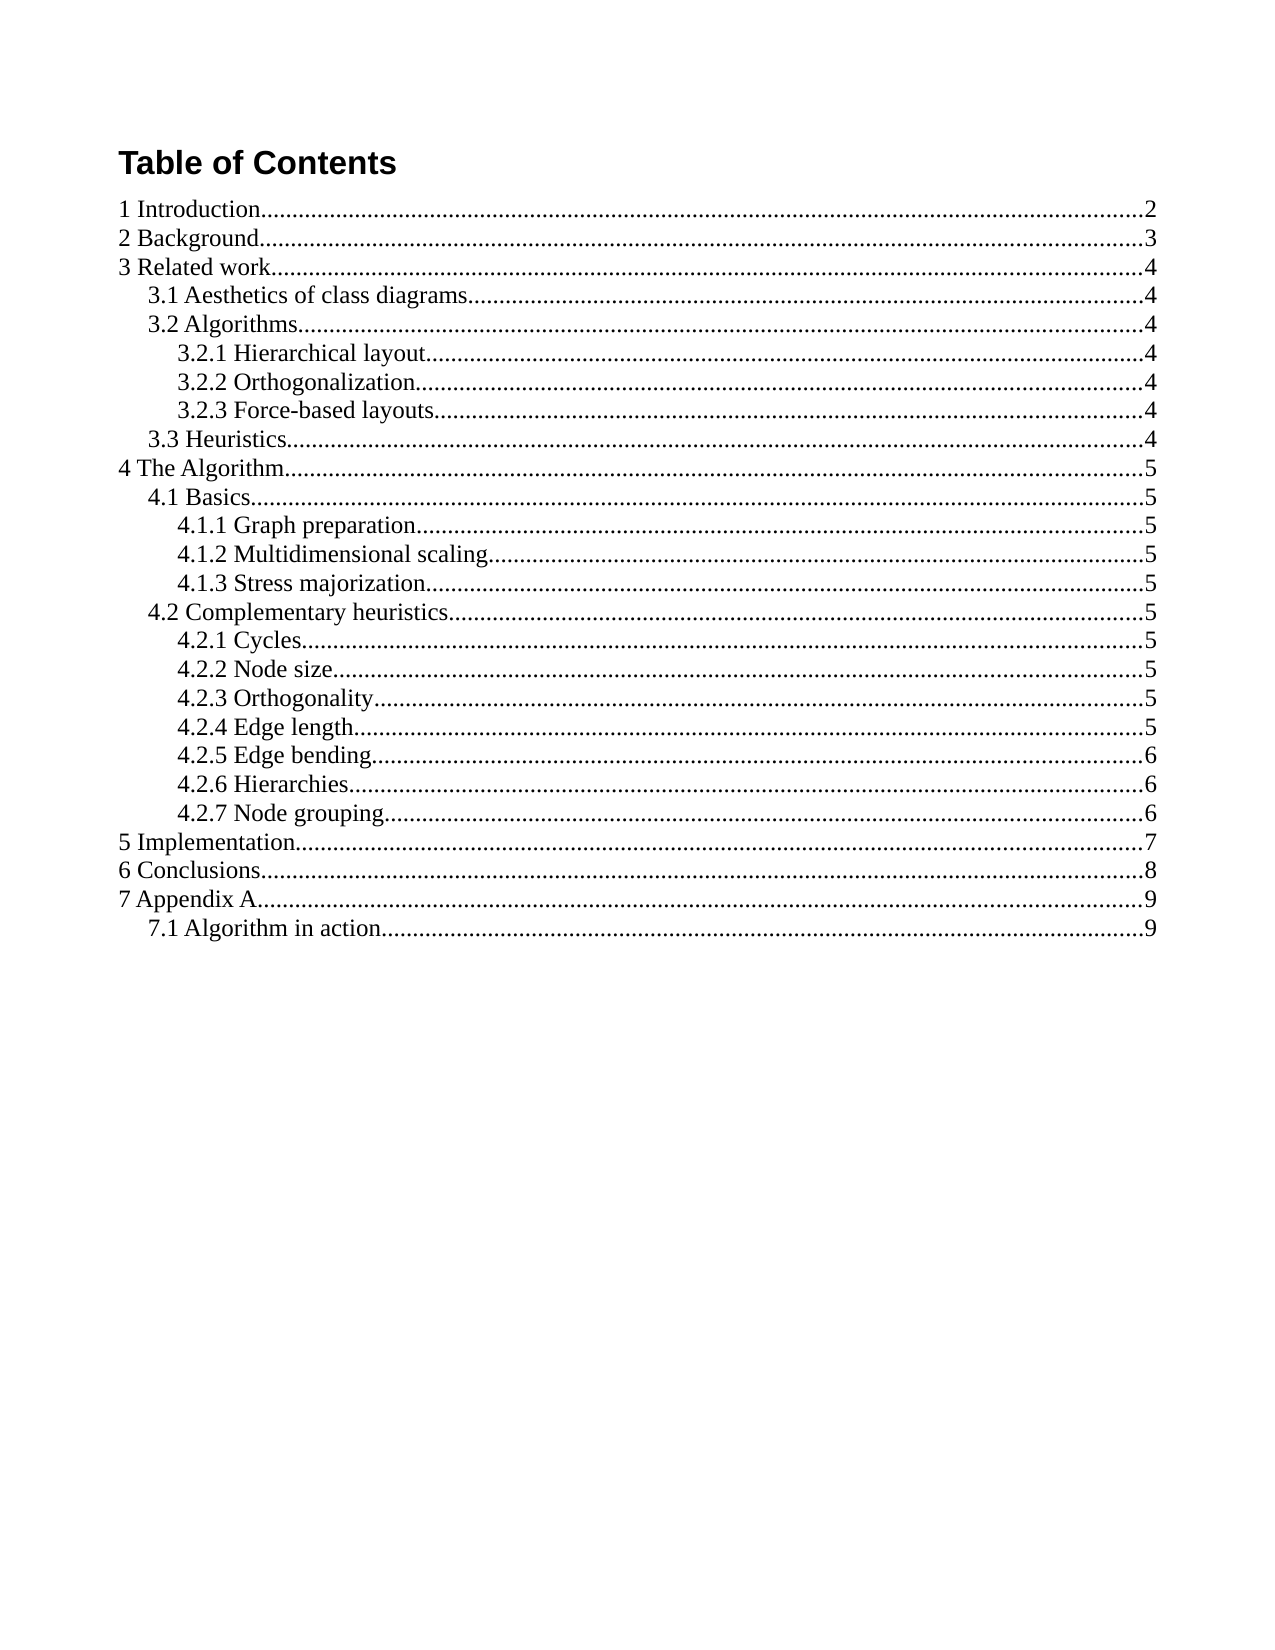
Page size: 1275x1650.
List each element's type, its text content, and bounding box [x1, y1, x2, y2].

text 4.1.3 Stress majorization 5 [177, 568, 1157, 597]
text 4.2.1 Cycles 5 [177, 625, 1157, 654]
text 2 Background 3 [118, 223, 1157, 252]
text 1 Introduction 2 [118, 194, 1157, 223]
text 3.2.2 Orthogonalization 4 [177, 367, 1157, 395]
text 4.2.2 Node size 5 [177, 654, 1157, 683]
text 4.2.5 Edge bending 6 [177, 740, 1157, 769]
text 3.2.3 Force-based layouts 4 [177, 395, 1157, 424]
text 4 The Algorithm 5 [118, 453, 1157, 482]
text 4.2.6 Hierarchies 6 [177, 769, 1157, 798]
text 4.2.4 Edge length 5 [177, 712, 1157, 740]
text 3.2.1 Hierarchical layout 4 [177, 338, 1157, 367]
text 4.2 Complementary heuristics 5 [148, 597, 1157, 625]
text 7 Appendix A 9 [118, 884, 1157, 913]
text 5 Implementation 7 [118, 827, 1157, 855]
text 3.3 Heuristics 4 [148, 424, 1157, 453]
text 4.1 Basics 5 [148, 482, 1157, 510]
text 4.1.2 Multidimensional scaling 5 [177, 539, 1157, 568]
text 4.1.1 Graph preparation 5 [177, 510, 1157, 539]
text 3 Related work 4 [118, 252, 1157, 280]
subtitle Table of Contents [118, 143, 1157, 182]
text 7.1 Algorithm in action 9 [148, 913, 1157, 942]
text 4.2.7 Node grouping 6 [177, 798, 1157, 827]
text 3.1 Aesthetics of class diagrams 4 [148, 280, 1157, 309]
text 6 Conclusions 8 [118, 855, 1157, 884]
text 3.2 Algorithms 4 [148, 309, 1157, 338]
text 4.2.3 Orthogonality 5 [177, 683, 1157, 712]
